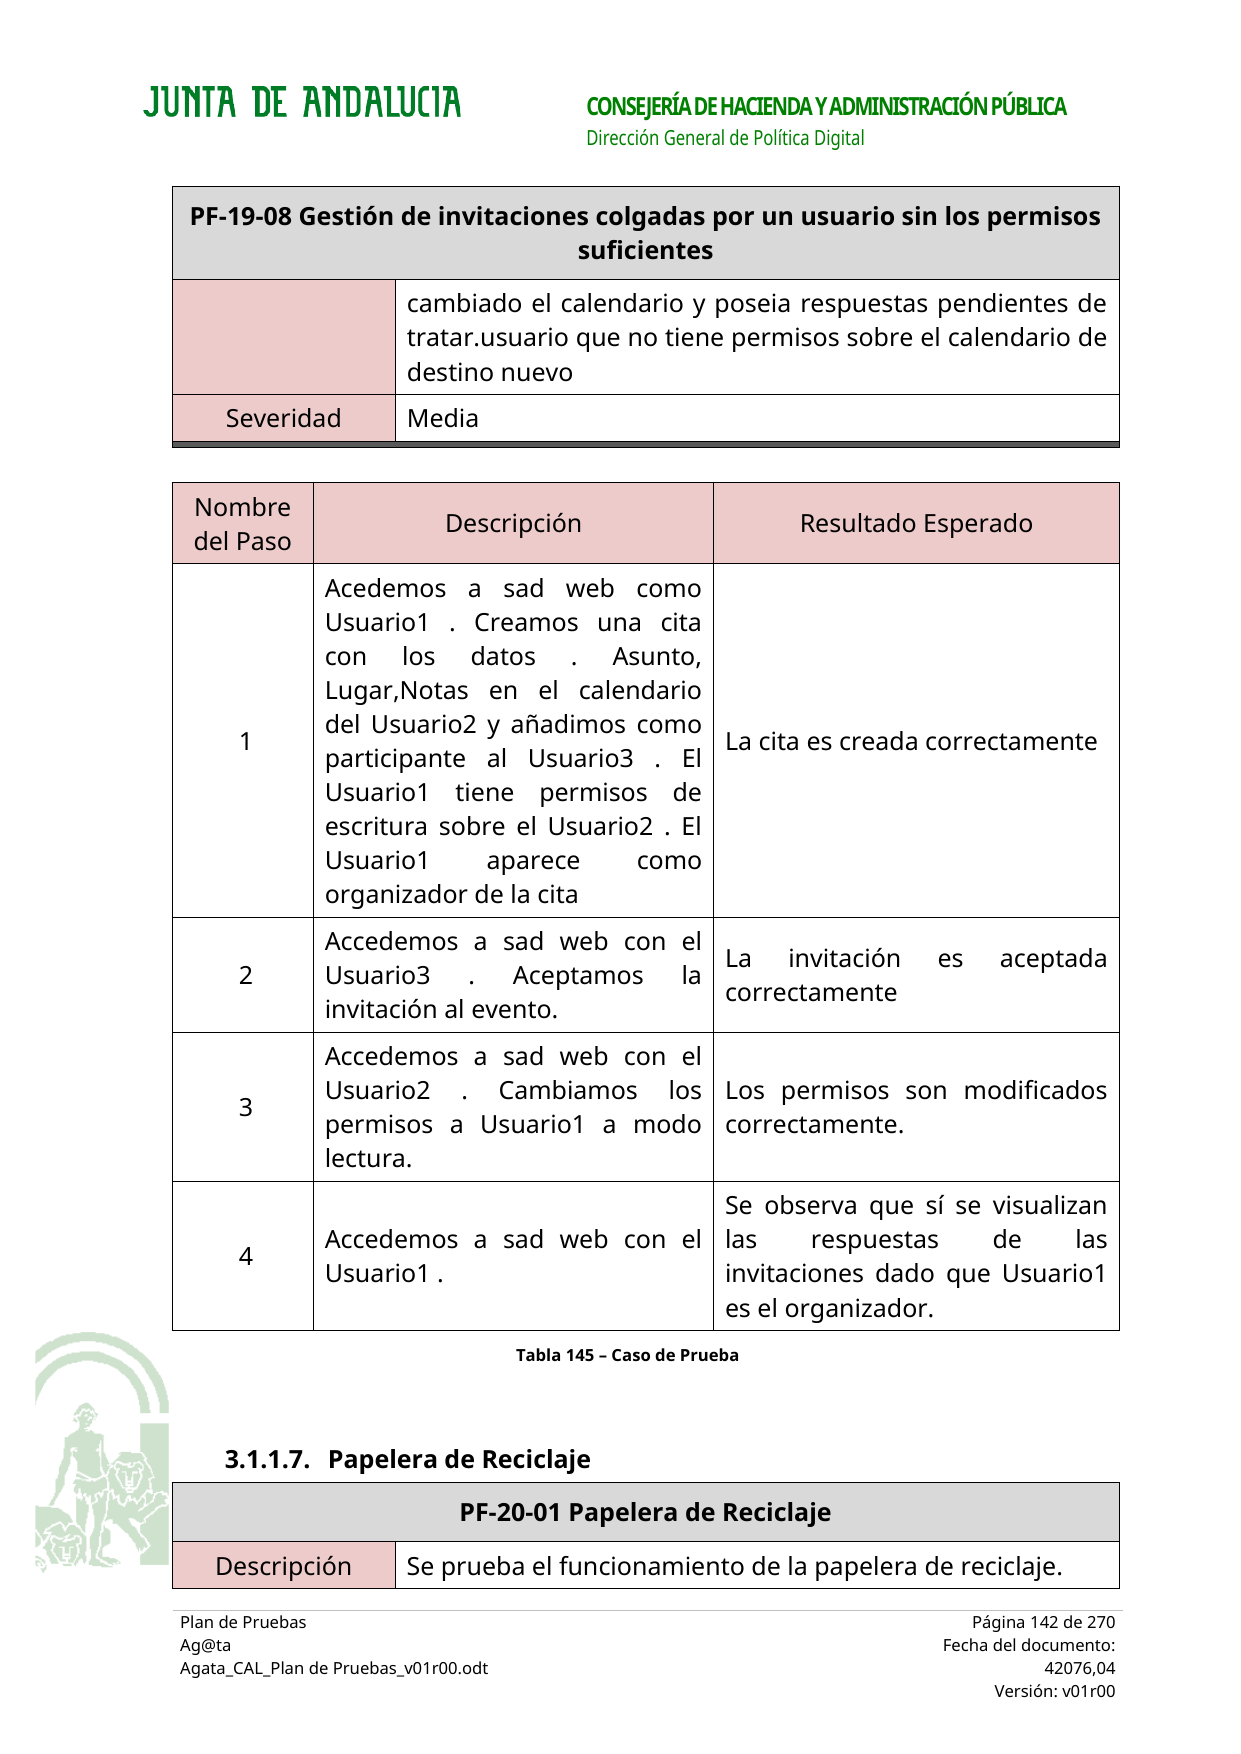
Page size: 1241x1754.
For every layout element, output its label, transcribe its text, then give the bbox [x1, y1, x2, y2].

table_cell Descripción [173, 1542, 395, 1588]
table_cell 1 [173, 564, 313, 917]
table_cell 2 [173, 918, 313, 1032]
table_header Resultado Esperado [714, 483, 1119, 563]
table_cell Se prueba el funcionamiento de la papelera de reciclaje. [396, 1542, 1119, 1588]
table_cell 3 [173, 1033, 313, 1181]
table_header Descripción [314, 483, 713, 563]
table_cell Accedemos a sad web con el Usuario2 . Cambiamos los permisos a Usuario1 a modo lectura. [314, 1033, 713, 1181]
table_cell 4 [173, 1182, 313, 1330]
table_cell [173, 280, 395, 394]
table_cell Se observa que sí se visualizan las respuestas de las invitaciones dado que Usuario1 es el organizador. [714, 1182, 1119, 1330]
table_cell Acedemos a sad web como Usuario1 . Creamos una cita con los datos . Asunto, Lugar,Notas en el calendario del Usuario2 y añadimos como participante al Usuario3 . El Usuario1 tiene permisos de escritura sobre el Usuario2 . El Usuario1 aparece como organizador de la cita [314, 564, 713, 917]
table_cell Los permisos son modificados correctamente. [714, 1033, 1119, 1181]
table_cell [173, 442, 1119, 447]
table_cell Accedemos a sad web con el Usuario1 . [314, 1182, 713, 1330]
text Tabla 145 – Caso de Prueba [170, 1344, 1107, 1366]
table_cell Accedemos a sad web con el Usuario3 . Aceptamos la invitación al evento. [314, 918, 713, 1032]
table_cell cambiado el calendario y poseia respuestas pendientes de tratar.usuario que no tiene permisos sobre el calendario de destino nuevo [396, 280, 1119, 394]
picture [143, 86, 461, 117]
table_header PF-19-08 Gestión de invitaciones colgadas por un usuario sin los permisos suficientes [173, 187, 1119, 279]
table_header Nombre del Paso [173, 483, 313, 563]
table_header PF-20-01 Papelera de Reciclaje [173, 1483, 1119, 1541]
table_cell La invitación es aceptada correctamente [714, 918, 1119, 1032]
table_cell Severidad [173, 395, 395, 441]
table_cell La cita es creada correctamente [714, 564, 1119, 917]
table_cell Media [396, 395, 1119, 441]
subtitle Papelera de Reciclaje [224, 1441, 1107, 1476]
